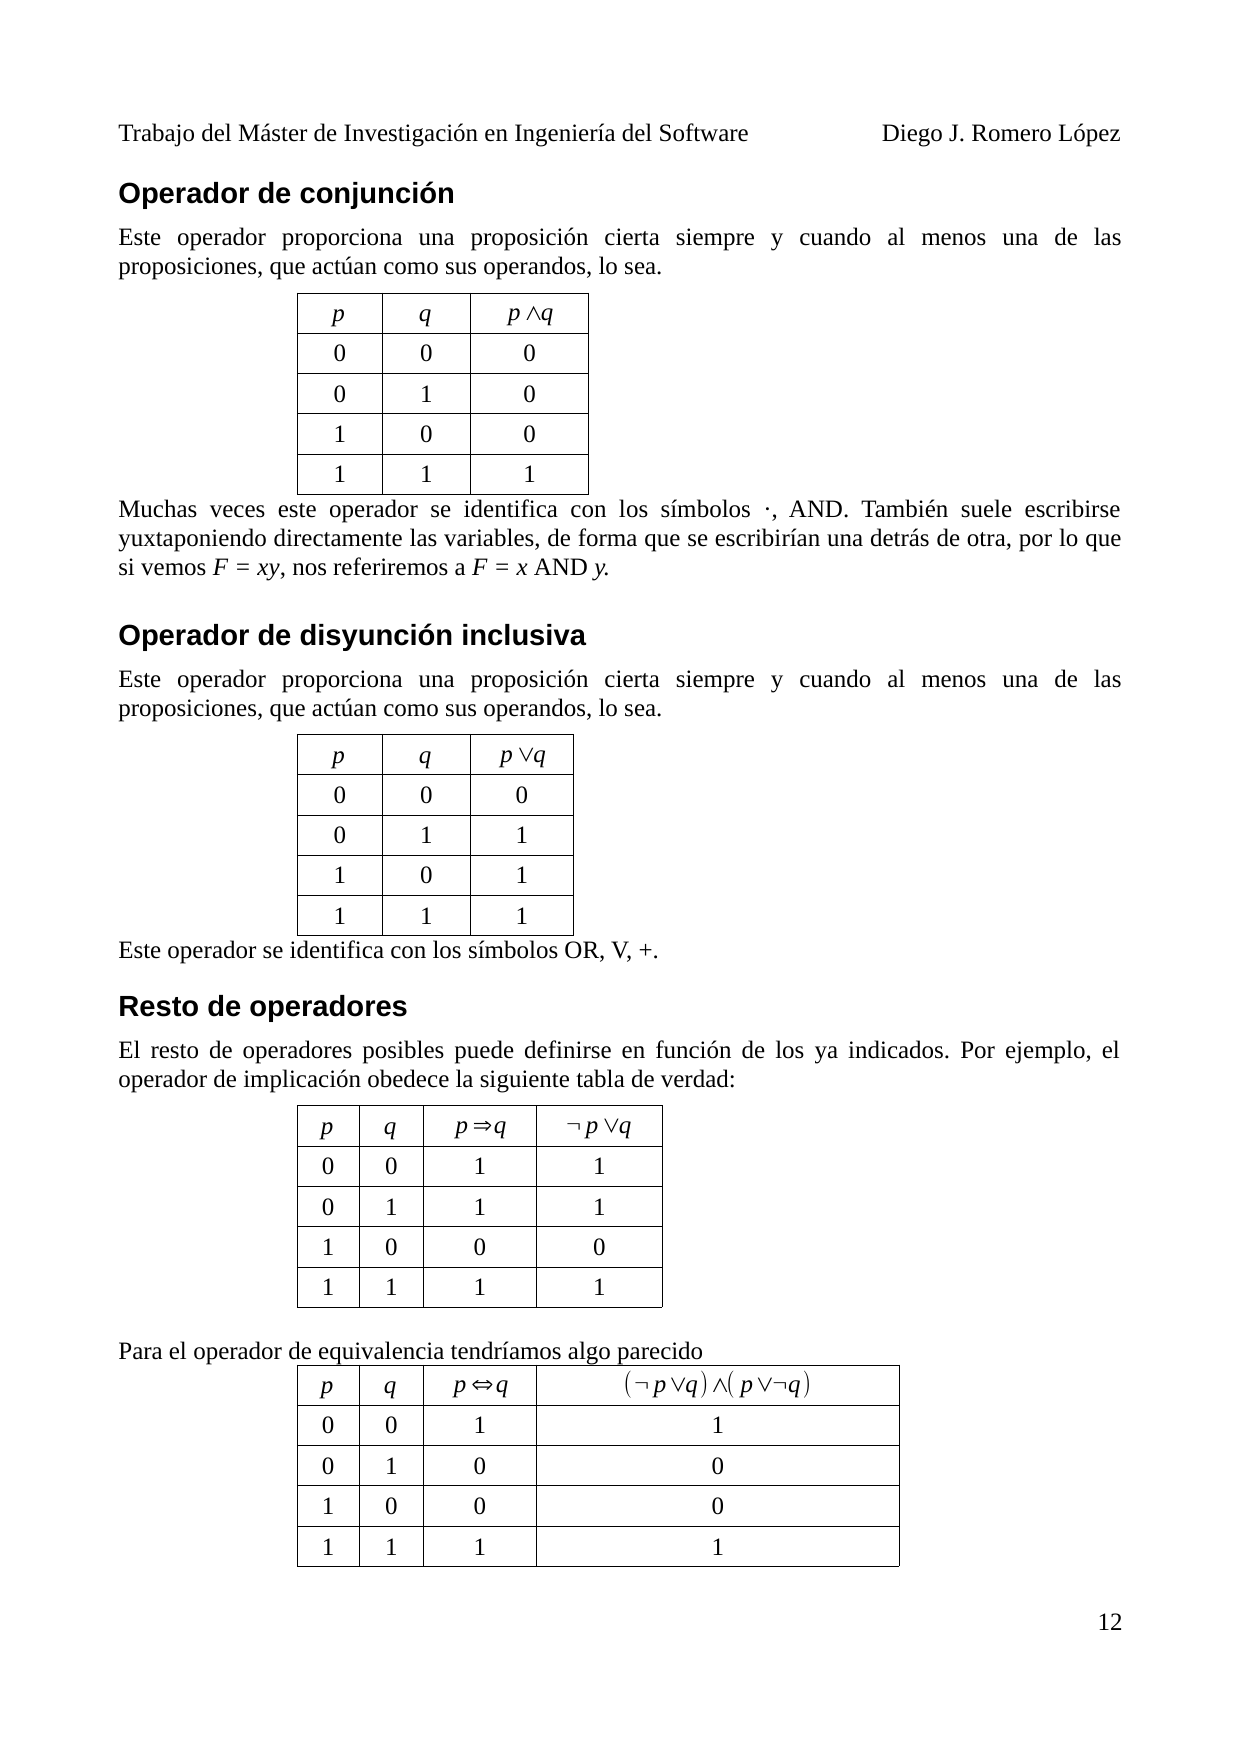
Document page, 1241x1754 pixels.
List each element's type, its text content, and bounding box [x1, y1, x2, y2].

table_cell 0 [424, 1227, 536, 1267]
text Para el operador de equivalencia tendríamos algo parecido [118, 1336, 1122, 1364]
table_cell 0 [298, 334, 382, 373]
table_cell 0 [298, 816, 382, 855]
table_cell 0 [471, 414, 588, 454]
table_cell 1 [424, 1147, 536, 1186]
table_header q [360, 1106, 423, 1146]
table_cell 1 [298, 1227, 359, 1267]
table_cell 0 [360, 1406, 423, 1445]
table_header p [298, 1106, 359, 1146]
table_header p [298, 1366, 359, 1405]
subtitle Operador de conjunción [118, 176, 1122, 210]
table_header q [360, 1366, 423, 1405]
table_cell 0 [424, 1486, 536, 1526]
table_cell 1 [537, 1406, 899, 1445]
table_cell 0 [537, 1446, 899, 1485]
table_cell 0 [298, 1147, 359, 1186]
table_cell 1 [298, 455, 382, 494]
table_cell 0 [383, 334, 470, 373]
subtitle Resto de operadores [118, 989, 1122, 1023]
table_header [424, 1366, 536, 1405]
table_cell 1 [298, 856, 382, 895]
text El resto de operadores posibles puede definirse en función de los ya indicados. Por ejemplo, el operador de implicación obedece la siguiente tabla de verdad: [118, 1035, 1122, 1093]
table_cell 1 [298, 896, 382, 935]
table_cell 1 [471, 896, 573, 935]
table_cell 1 [471, 856, 573, 895]
table_cell 1 [383, 374, 470, 413]
table_header p [298, 735, 382, 774]
table_cell 1 [360, 1527, 423, 1566]
table_cell 1 [424, 1527, 536, 1566]
table_header q [383, 735, 470, 774]
table_header [471, 294, 588, 333]
table_cell 0 [383, 775, 470, 814]
table_cell 1 [424, 1406, 536, 1445]
table_cell 1 [471, 455, 588, 494]
table_cell 1 [360, 1446, 423, 1485]
table_header [471, 735, 573, 774]
table_header [537, 1106, 662, 1146]
table_cell 0 [298, 374, 382, 413]
table_cell 0 [298, 775, 382, 814]
table_cell 0 [424, 1446, 536, 1485]
table_cell 0 [537, 1227, 662, 1267]
table_cell 1 [537, 1268, 662, 1307]
table_header p [298, 294, 382, 333]
table_cell 1 [298, 1486, 359, 1526]
table_header [424, 1106, 536, 1146]
table_cell 1 [424, 1268, 536, 1307]
table_cell 1 [383, 455, 470, 494]
table_cell 1 [471, 816, 573, 855]
table_cell 1 [383, 816, 470, 855]
table_cell 0 [471, 374, 588, 413]
table_cell 1 [537, 1527, 899, 1566]
table_cell 0 [360, 1486, 423, 1526]
table_cell 1 [360, 1187, 423, 1226]
table_cell 0 [298, 1446, 359, 1485]
table_cell 0 [537, 1486, 899, 1526]
table_cell 1 [537, 1147, 662, 1186]
text Este operador se identifica con los símbolos OR, V, +. [118, 936, 1122, 964]
table_cell 1 [360, 1268, 423, 1307]
table_cell 1 [298, 1268, 359, 1307]
table_cell 1 [298, 1527, 359, 1566]
table_cell 0 [360, 1147, 423, 1186]
table_cell 0 [383, 856, 470, 895]
table_cell 0 [298, 1187, 359, 1226]
subtitle Operador de disyunción inclusiva [118, 618, 1122, 651]
table_cell 0 [471, 334, 588, 373]
table_cell 1 [298, 414, 382, 454]
table_cell 1 [537, 1187, 662, 1226]
table_cell 0 [383, 414, 470, 454]
table_cell 0 [360, 1227, 423, 1267]
table_cell 0 [298, 1406, 359, 1445]
text Este operador proporciona una proposición cierta siempre y cuando al menos una de las proposiciones, que actúan como sus operandos, lo sea. [118, 222, 1122, 280]
table_cell 1 [383, 896, 470, 935]
table_cell 1 [424, 1187, 536, 1226]
table_header [537, 1366, 899, 1405]
table_cell 0 [471, 775, 573, 814]
text Muchas veces este operador se identifica con los símbolos ·, AND. También suele escribirse yuxtaponiendo directamente las variables, de forma que se escribirían una detrás de otra, por lo que si vemos F = xy, nos referiremos a F = x AND y. [118, 494, 1122, 580]
text Este operador proporciona una proposición cierta siempre y cuando al menos una de las proposiciones, que actúan como sus operandos, lo sea. [118, 664, 1122, 721]
table_header q [383, 294, 470, 333]
